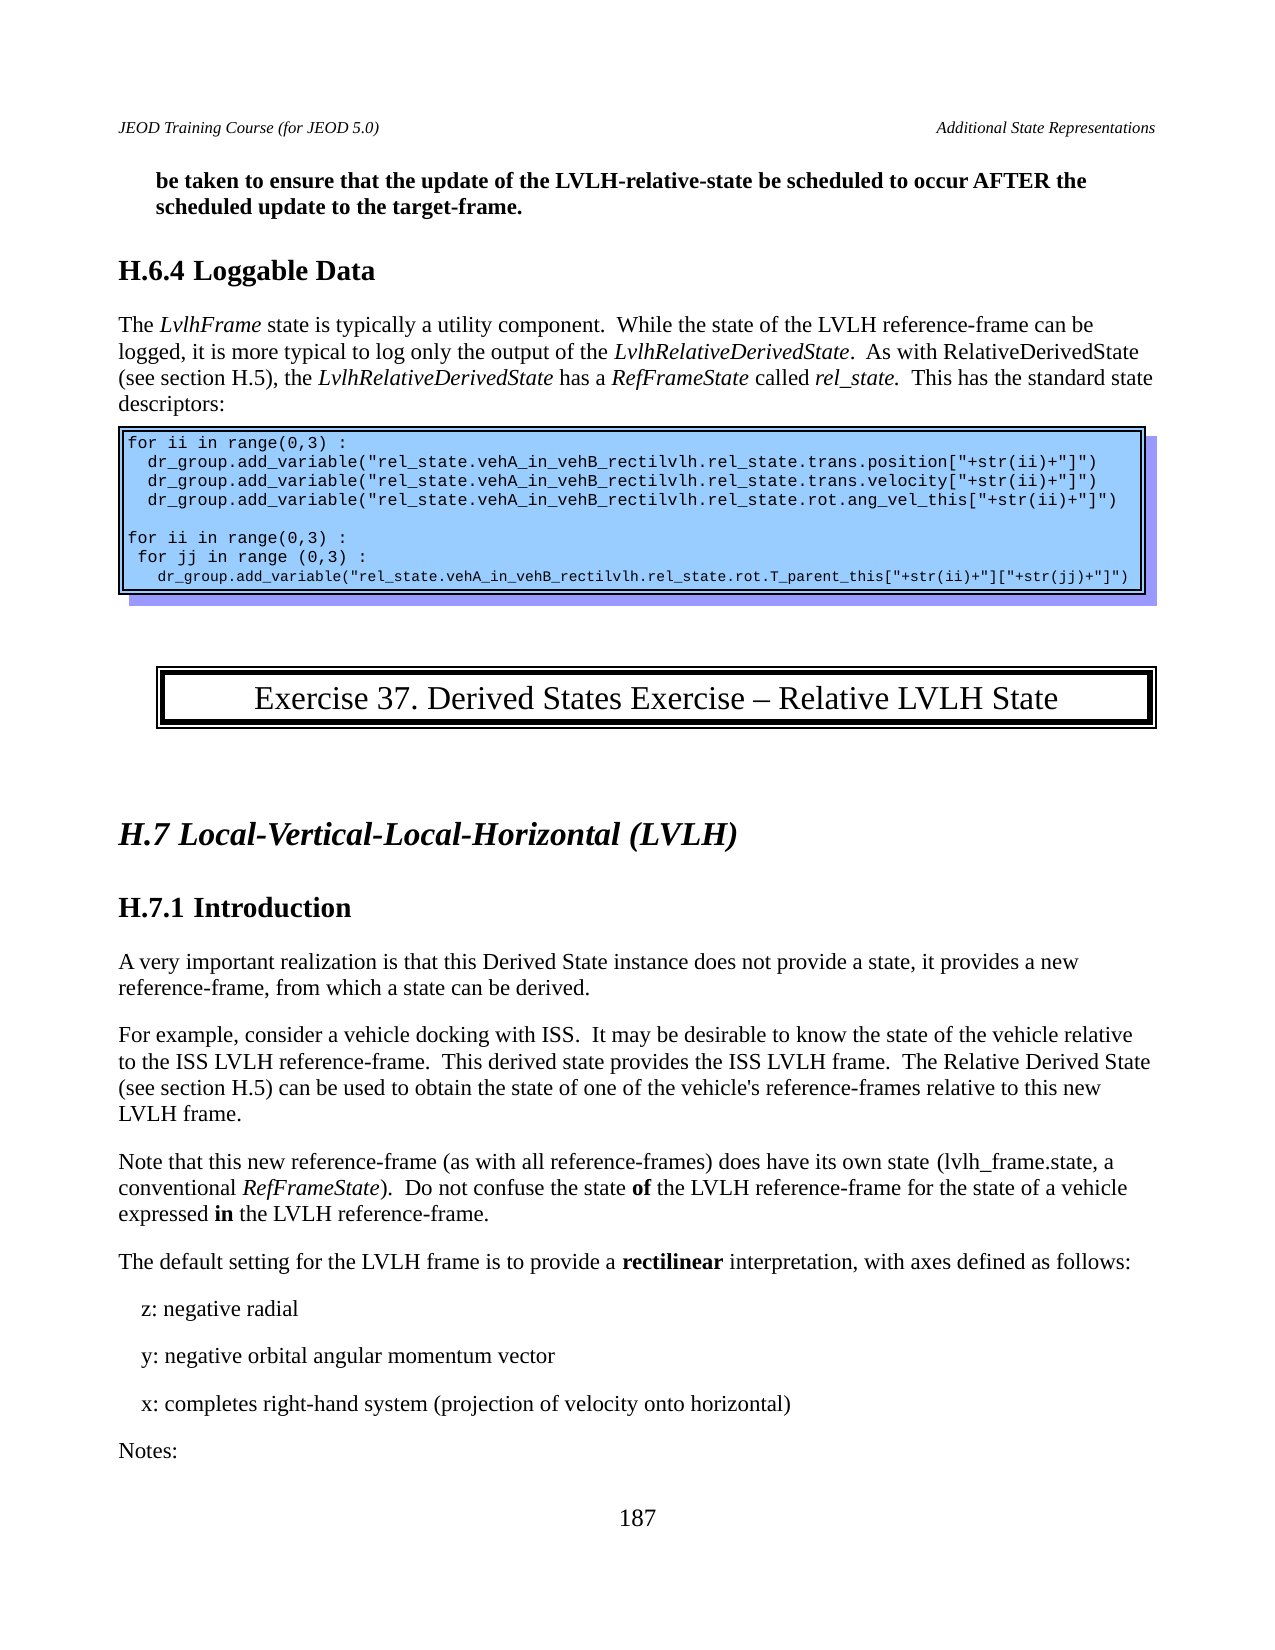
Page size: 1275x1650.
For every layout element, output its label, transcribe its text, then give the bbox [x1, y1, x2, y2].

text Note that this new reference-frame (as with all reference-frames) does have its own state (lvlh_frame.state, a conventional RefFrameState). Do not confuse the state of the LVLH reference-frame for the state of a vehicle expressed in the LVLH reference-frame. [118, 1148, 1157, 1227]
text y: negative orbital angular momentum vector [118, 1342, 1157, 1369]
subtitle Introduction [118, 890, 1157, 923]
list be taken to ensure that the update of the LVLH-relative-state be scheduled to occur AFTER the scheduled update to the target-frame. [118, 167, 1157, 219]
text for ii in range(0,3) : [124, 432, 1140, 445]
text Notes: [118, 1437, 1157, 1463]
text for jj in range (0,3) : [124, 539, 1140, 558]
text for ii in range(0,3) : [124, 520, 1140, 539]
text dr_group.add_variable("rel_state.vehA_in_vehB_rectilvlh.rel_state.trans.position["+str(ii)+"]") [124, 445, 1140, 463]
text dr_group.add_variable("rel_state.vehA_in_vehB_rectilvlh.rel_state.rot.T_parent_this["+str(ii)+"]["+str(jj)+"]") [124, 558, 1140, 589]
text The LvlhFrame state is typically a utility component. While the state of the LVLH reference-frame can be logged, it is more typical to log only the output of the LvlhRelativeDerivedState. As with RelativeDerivedState (see section H.5), the LvlhRelativeDerivedState has a RefFrameState called rel_state. This has the standard state descriptors: [118, 311, 1157, 417]
text dr_group.add_variable("rel_state.vehA_in_vehB_rectilvlh.rel_state.rot.ang_vel_this["+str(ii)+"]") [124, 482, 1140, 501]
text The default setting for the LVLH frame is to provide a rectilinear interpretation, with axes defined as follows: [118, 1248, 1157, 1274]
subtitle Loggable Data [118, 253, 1157, 287]
text A very important realization is that this Derived State instance does not provide a state, it provides a new reference-frame, from which a state can be derived. [118, 948, 1157, 1000]
subtitle Local-Vertical-Local-Horizontal (LVLH) [118, 814, 1157, 852]
text z: negative radial [118, 1295, 1157, 1321]
text dr_group.add_variable("rel_state.vehA_in_vehB_rectilvlh.rel_state.trans.velocity["+str(ii)+"]") [124, 463, 1140, 482]
text x: completes right-hand system (projection of velocity onto horizontal) [118, 1389, 1157, 1416]
text For example, consider a vehicle docking with ISS. It may be desirable to know the state of the vehicle relative to the ISS LVLH reference-frame. This derived state provides the ISS LVLH frame. The Relative Derived State (see section H.5) can be used to obtain the state of one of the vehicle's reference-frames relative to this new LVLH frame. [118, 1021, 1157, 1127]
